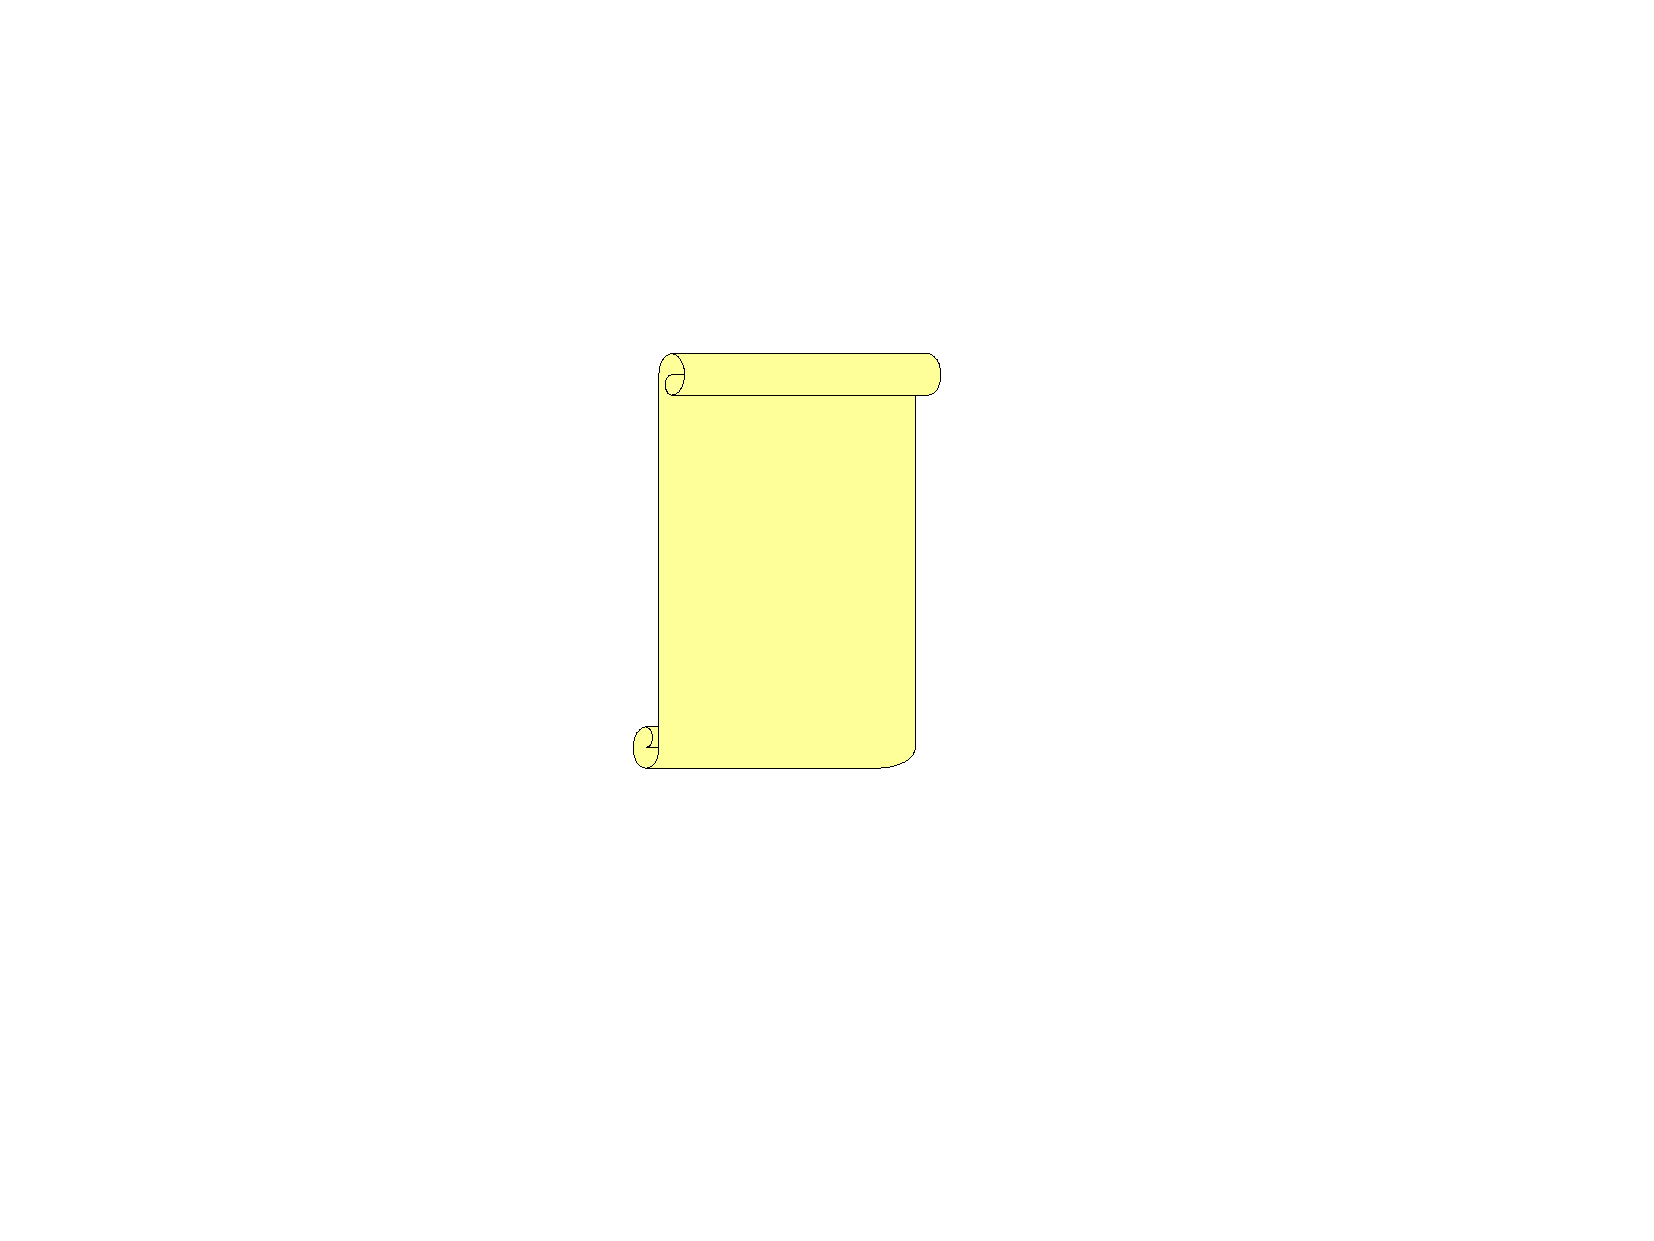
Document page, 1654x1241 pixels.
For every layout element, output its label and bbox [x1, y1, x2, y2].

text_box [633, 353, 941, 769]
